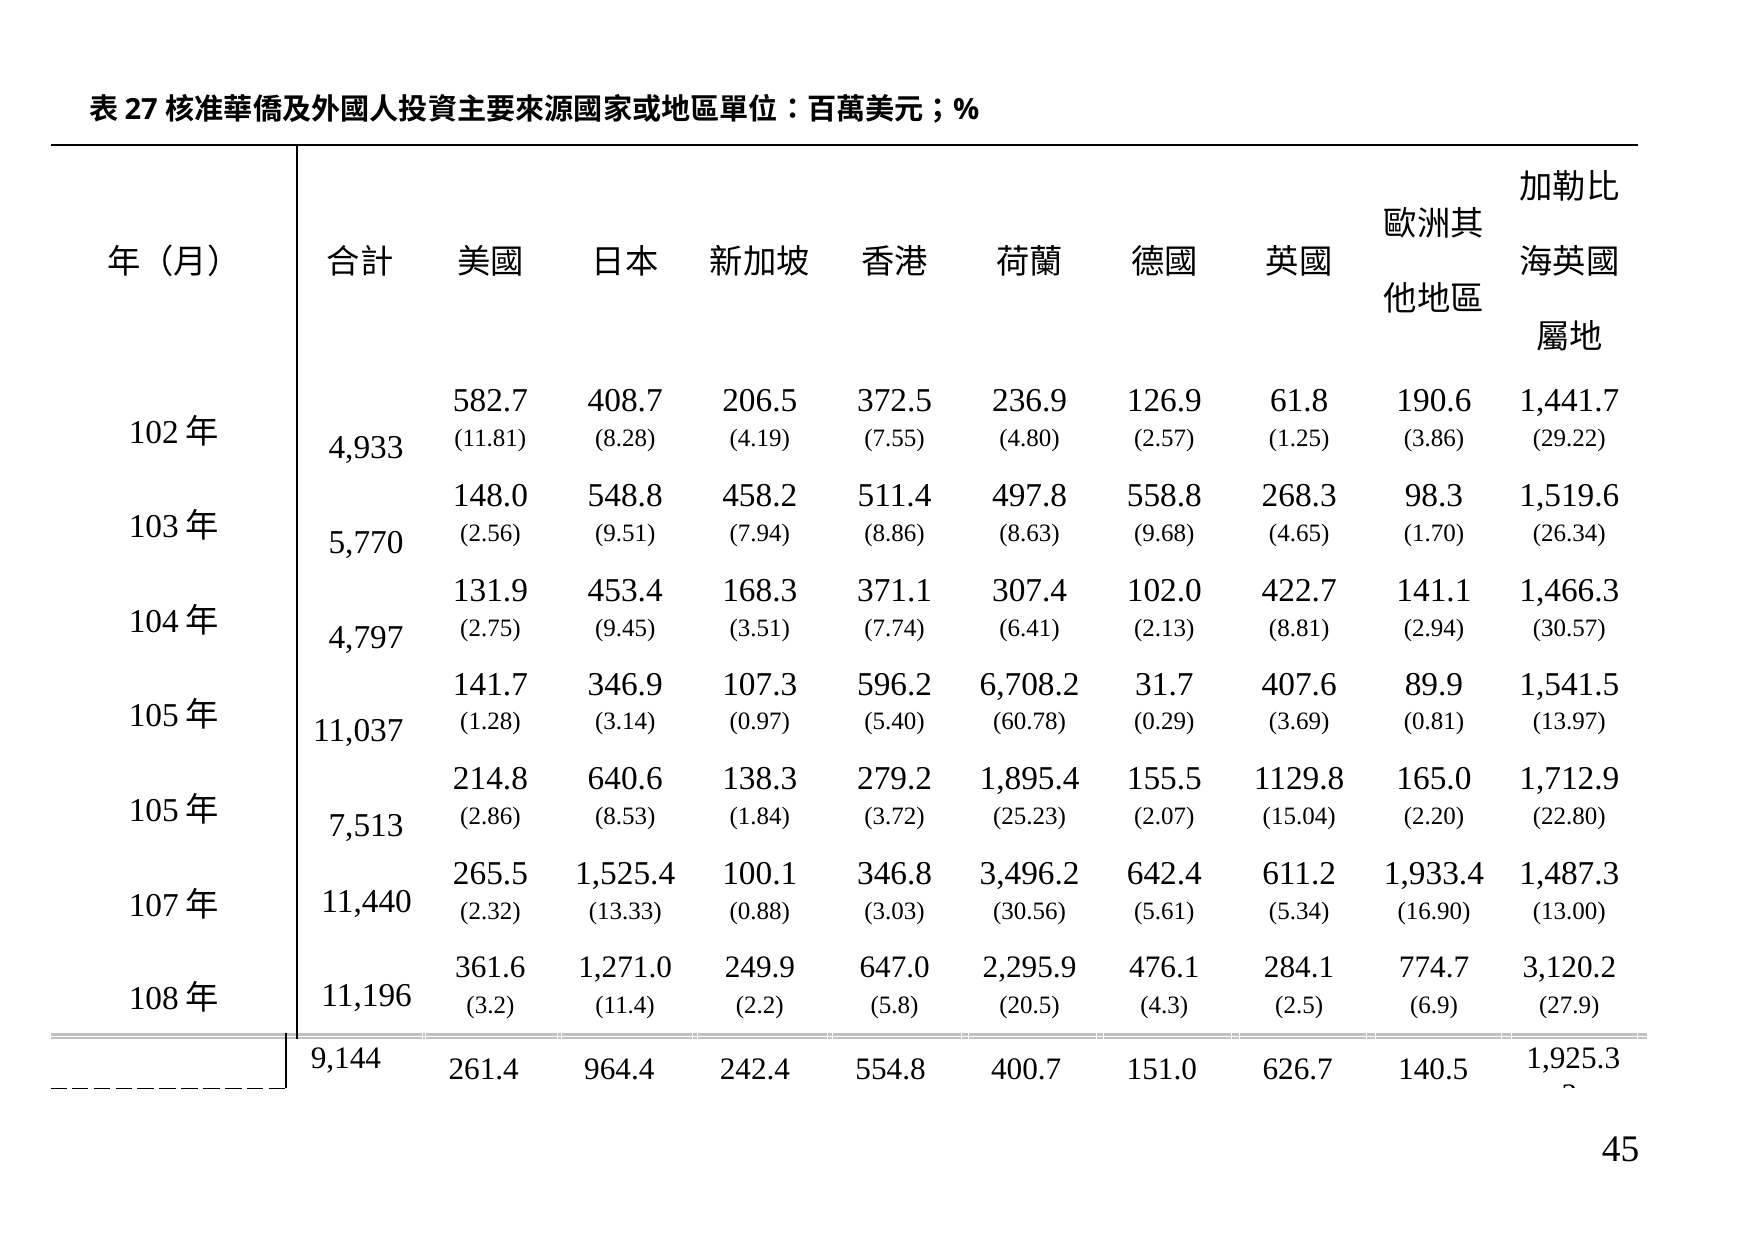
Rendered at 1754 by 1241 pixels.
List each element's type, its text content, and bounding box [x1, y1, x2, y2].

table_cell 1,441.7 (29.22) [1502, 372, 1637, 466]
table_cell 1129.8 (15.04) [1232, 750, 1366, 844]
table_cell 1,925.33 [1511, 1039, 1647, 1088]
table_cell 1,525.4 (13.33) [558, 845, 692, 939]
table_cell 102年 [51, 372, 296, 466]
table_cell [51, 1039, 285, 1088]
table_cell 2,295.9 (20.5) [962, 939, 1096, 1033]
table_cell 31.7 (0.29) [1097, 656, 1231, 749]
table_cell 3,120.2 (27.9) [1502, 939, 1637, 1033]
table_cell 126.9 (2.57) [1097, 372, 1231, 466]
table_cell 558.8 (9.68) [1097, 467, 1231, 561]
table_cell 105年 [51, 750, 296, 844]
table_cell 108年 [51, 939, 296, 1033]
table_cell 774.7 (6.9) [1367, 939, 1501, 1033]
table_cell 138.3 (1.84) [693, 750, 827, 844]
table_cell 141.1 (2.94) [1367, 562, 1501, 656]
table_cell 268.3 (4.65) [1232, 467, 1366, 561]
table_header 合計 [298, 146, 422, 371]
table_cell 1,519.6 (26.34) [1502, 467, 1637, 561]
table_cell 642.4 (5.61) [1097, 845, 1231, 939]
table_cell 190.6 (3.86) [1367, 372, 1501, 466]
table_cell 249.9 (2.2) [693, 939, 827, 1033]
table_cell 1,712.9 (22.80) [1502, 750, 1637, 844]
table_cell 408.7 (8.28) [558, 372, 692, 466]
table_cell 107年 [51, 845, 296, 939]
table_header 香港 [828, 146, 961, 371]
table_header 新加坡 [693, 146, 827, 371]
table_cell 626.7 [1240, 1039, 1375, 1088]
table_header 德國 [1097, 146, 1231, 371]
table_cell 1,487.3 (13.00) [1502, 845, 1637, 939]
table_cell 5,770 [298, 467, 422, 561]
table_cell 453.4 (9.45) [558, 562, 692, 656]
table_header [1638, 144, 1648, 371]
subtitle 表27 核准華僑及外國人投資主要來源國家或地區單位：百萬美元；% [59, 69, 1639, 144]
table_header 年（月） [51, 146, 296, 371]
table_cell 103年 [50, 467, 296, 561]
table_cell 11,037 [298, 656, 422, 749]
table_cell 9,144 [287, 1039, 426, 1088]
table_cell 6,708.2 (60.78) [962, 656, 1096, 749]
table_cell [1638, 749, 1648, 844]
table_header 日本 [558, 146, 692, 371]
table_header 美國 [423, 146, 557, 371]
table_cell 105年 [51, 656, 296, 749]
table_header 加勒比海英國屬地 [1502, 146, 1637, 371]
table_cell 265.5 (2.32) [423, 845, 557, 939]
table_cell 582.7 (11.81) [423, 372, 557, 466]
table_cell 100.1 (0.88) [693, 845, 827, 939]
table_cell 11,440 [298, 845, 422, 939]
table_cell 206.5 (4.19) [693, 372, 827, 466]
table_cell 476.1 (4.3) [1097, 939, 1231, 1033]
table_cell 98.3 (1.70) [1367, 467, 1501, 561]
table_cell 1,271.0 (11.4) [558, 939, 692, 1033]
table_cell [1638, 561, 1648, 656]
table_cell 407.6 (3.69) [1232, 656, 1366, 749]
table_cell 346.8 (3.03) [828, 845, 961, 939]
table_cell 1,895.4 (25.23) [962, 750, 1096, 844]
table_cell 155.5 (2.07) [1097, 750, 1231, 844]
table_cell 3,496.2 (30.56) [962, 845, 1096, 939]
table_cell 361.6 (3.2) [423, 939, 557, 1033]
table_cell 1,541.5 (13.97) [1502, 656, 1637, 749]
table_cell 107.3 (0.97) [693, 656, 827, 749]
table_cell 346.9 (3.14) [558, 656, 692, 749]
table_cell 102.0 (2.13) [1097, 562, 1231, 656]
table_cell 372.5 (7.55) [828, 372, 961, 466]
table_cell [1638, 466, 1648, 561]
table_cell 647.0 (5.8) [828, 939, 961, 1033]
table_cell 400.7 [968, 1039, 1104, 1088]
table_cell 7,513 [298, 750, 422, 844]
table_cell 1,933.4 (16.90) [1367, 845, 1501, 939]
table_cell 284.1 (2.5) [1232, 939, 1366, 1033]
table_cell 640.6 (8.53) [558, 750, 692, 844]
table_cell 458.2 (7.94) [693, 467, 827, 561]
table_cell 1,466.3 (30.57) [1502, 562, 1637, 656]
table_header 歐洲其他地區 [1367, 146, 1501, 371]
table_cell 4,797 [298, 562, 422, 656]
table_cell 151.0 [1104, 1039, 1239, 1088]
table_cell 261.4 [426, 1039, 561, 1088]
table_cell 11,196 [298, 939, 422, 1033]
table_cell 242.4 [697, 1039, 833, 1088]
table_cell 307.4 (6.41) [962, 562, 1096, 656]
table_cell 141.7 (1.28) [423, 656, 557, 749]
table_cell 165.0 (2.20) [1367, 750, 1501, 844]
table_cell 89.9 (0.81) [1367, 656, 1501, 749]
table_cell 964.4 [561, 1039, 697, 1088]
table_cell 422.7 (8.81) [1232, 562, 1366, 656]
table_cell [1638, 844, 1648, 939]
table_cell 511.4 (8.86) [828, 467, 961, 561]
table_cell [1638, 371, 1648, 466]
table_cell [1638, 939, 1648, 1033]
table_cell 371.1 (7.74) [828, 562, 961, 656]
table_cell 131.9 (2.75) [423, 562, 557, 656]
table_cell 4,933 [298, 372, 422, 466]
table_cell 140.5 [1375, 1039, 1511, 1088]
table_cell 61.8 (1.25) [1232, 372, 1366, 466]
table_cell 148.0 (2.56) [423, 467, 557, 561]
table_cell 596.2 (5.40) [828, 656, 961, 749]
table_cell [1638, 656, 1648, 749]
table_cell 168.3 (3.51) [693, 562, 827, 656]
table_cell 279.2 (3.72) [828, 750, 961, 844]
table_cell 236.9 (4.80) [962, 372, 1096, 466]
table_cell 611.2 (5.34) [1232, 845, 1366, 939]
table_cell 554.8 [833, 1039, 968, 1088]
table_cell 104年 [50, 561, 296, 656]
table_cell 548.8 (9.51) [558, 467, 692, 561]
table_cell 497.8 (8.63) [962, 467, 1096, 561]
table_cell 214.8 (2.86) [423, 750, 557, 844]
table_header 英國 [1232, 146, 1366, 371]
table_header 荷蘭 [962, 146, 1096, 371]
